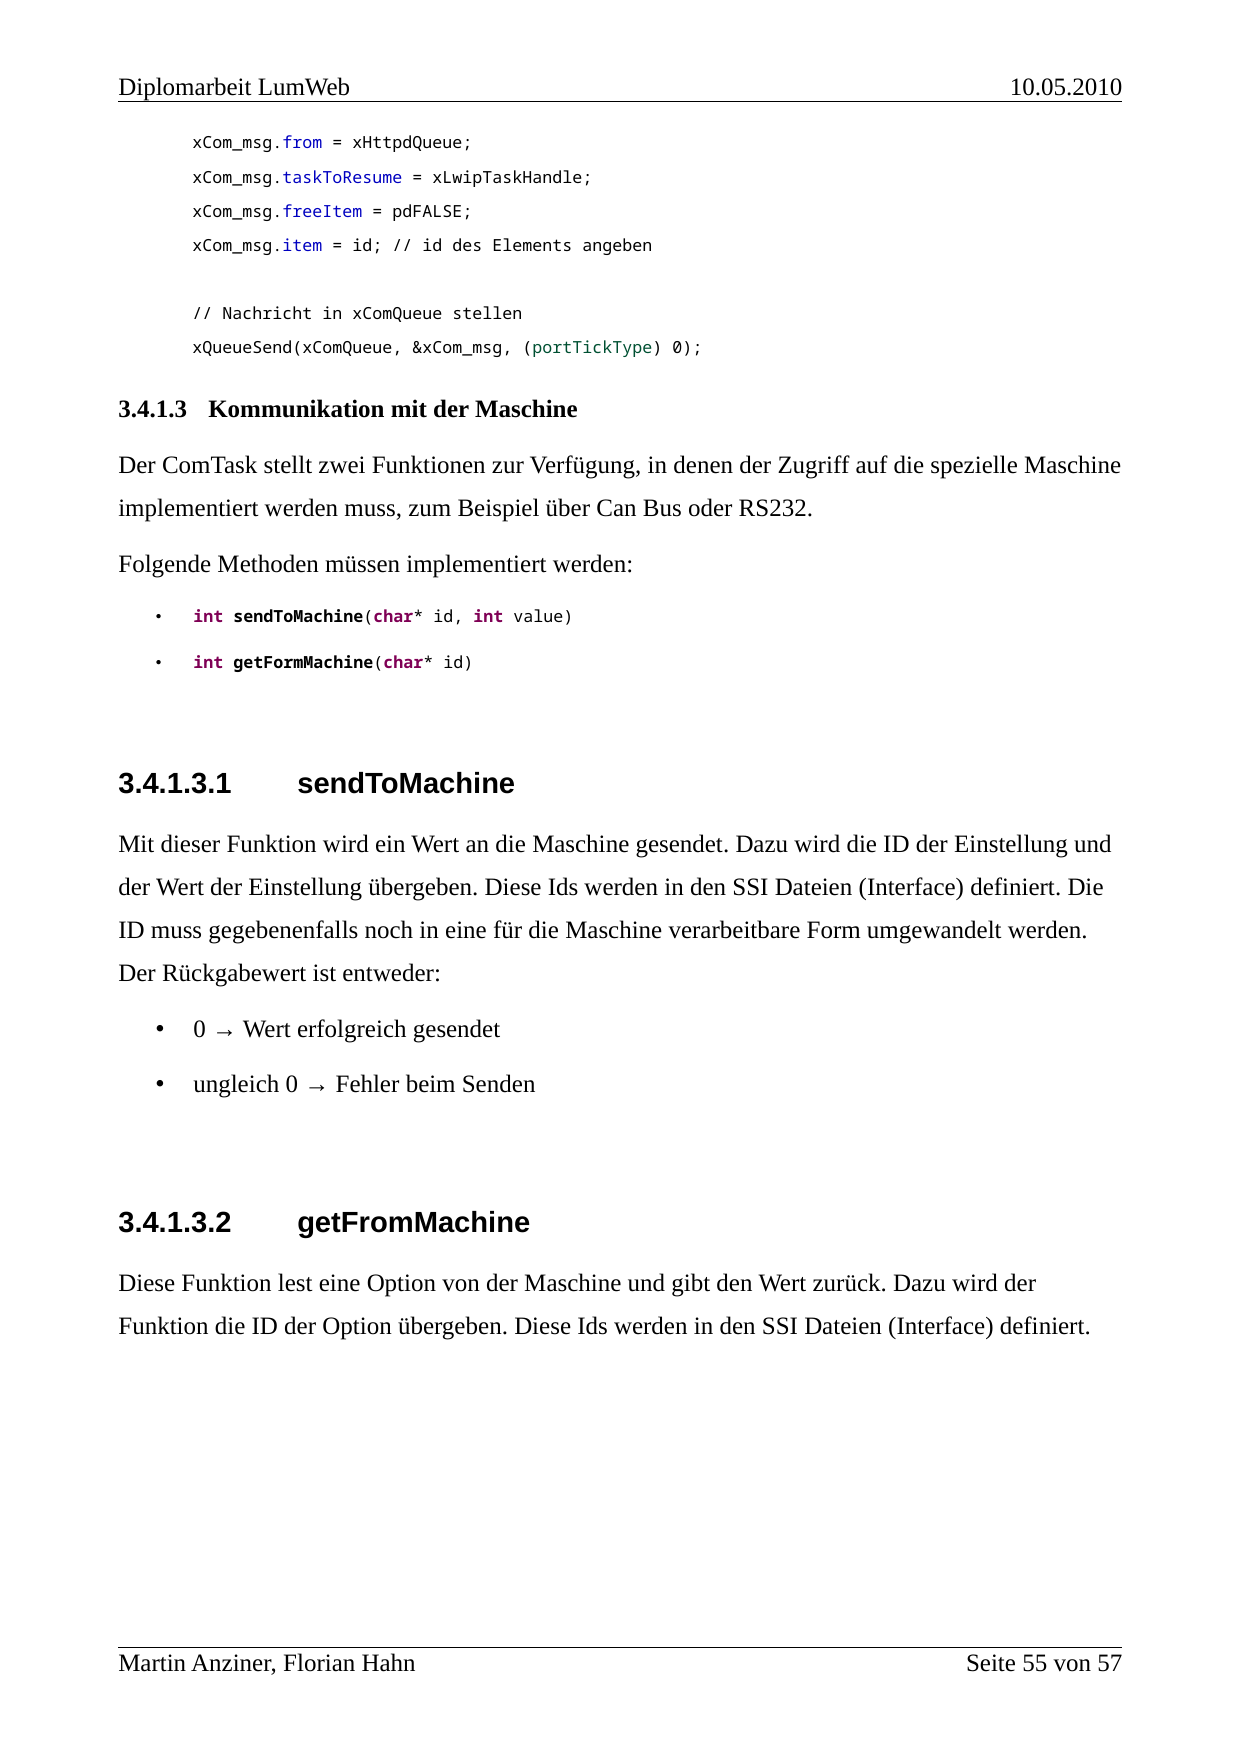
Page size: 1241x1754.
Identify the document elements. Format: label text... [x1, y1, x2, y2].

text Folgende Methoden müssen implementiert werden: [118, 549, 1122, 578]
text xCom_msg.taskToResume = xLwipTaskHandle; [118, 165, 1122, 188]
subtitle getFromMachine [118, 1206, 1122, 1239]
text xQueueSend(xComQueue, &xCom_msg, (portTickType) 0); [118, 336, 1122, 358]
text Der ComTask stellt zwei Funktionen zur Verfügung, in denen der Zugriff auf die spezielle Maschine implementiert werden muss, zum Beispiel über Can Bus oder RS232. [118, 450, 1122, 522]
list 0 → Wert erfolgreich gesendet [156, 1014, 1122, 1042]
text Diese Funktion lest eine Option von der Maschine und gibt den Wert zurück. Dazu wird der Funktion die ID der Option übergeben. Diese Ids werden in den SSI Dateien (Interface) definiert. [118, 1268, 1122, 1340]
list ungleich 0 → Fehler beim Senden [156, 1069, 1122, 1098]
list int sendToMachine(char* id, int value) [156, 604, 1122, 627]
subtitle Kommunikation mit der Maschine [118, 394, 1122, 423]
subtitle sendToMachine [118, 766, 1122, 799]
text xCom_msg.item = id; // id des Elements angeben [118, 233, 1122, 256]
list int getFormMachine(char* id) [156, 651, 1122, 674]
text xCom_msg.from = xHttpdQueue; [118, 131, 1122, 154]
text // Nachricht in xComQueue stellen [118, 301, 1122, 324]
text xCom_msg.freeItem = pdFALSE; [118, 199, 1122, 222]
text Mit dieser Funktion wird ein Wert an die Maschine gesendet. Dazu wird die ID der Einstellung und der Wert der Einstellung übergeben. Diese Ids werden in den SSI Dateien (Interface) definiert. Die ID muss gegebenenfalls noch in eine für die Maschine verarbeitbare Form umgewandelt werden. Der Rückgabewert ist entweder: [118, 829, 1122, 987]
